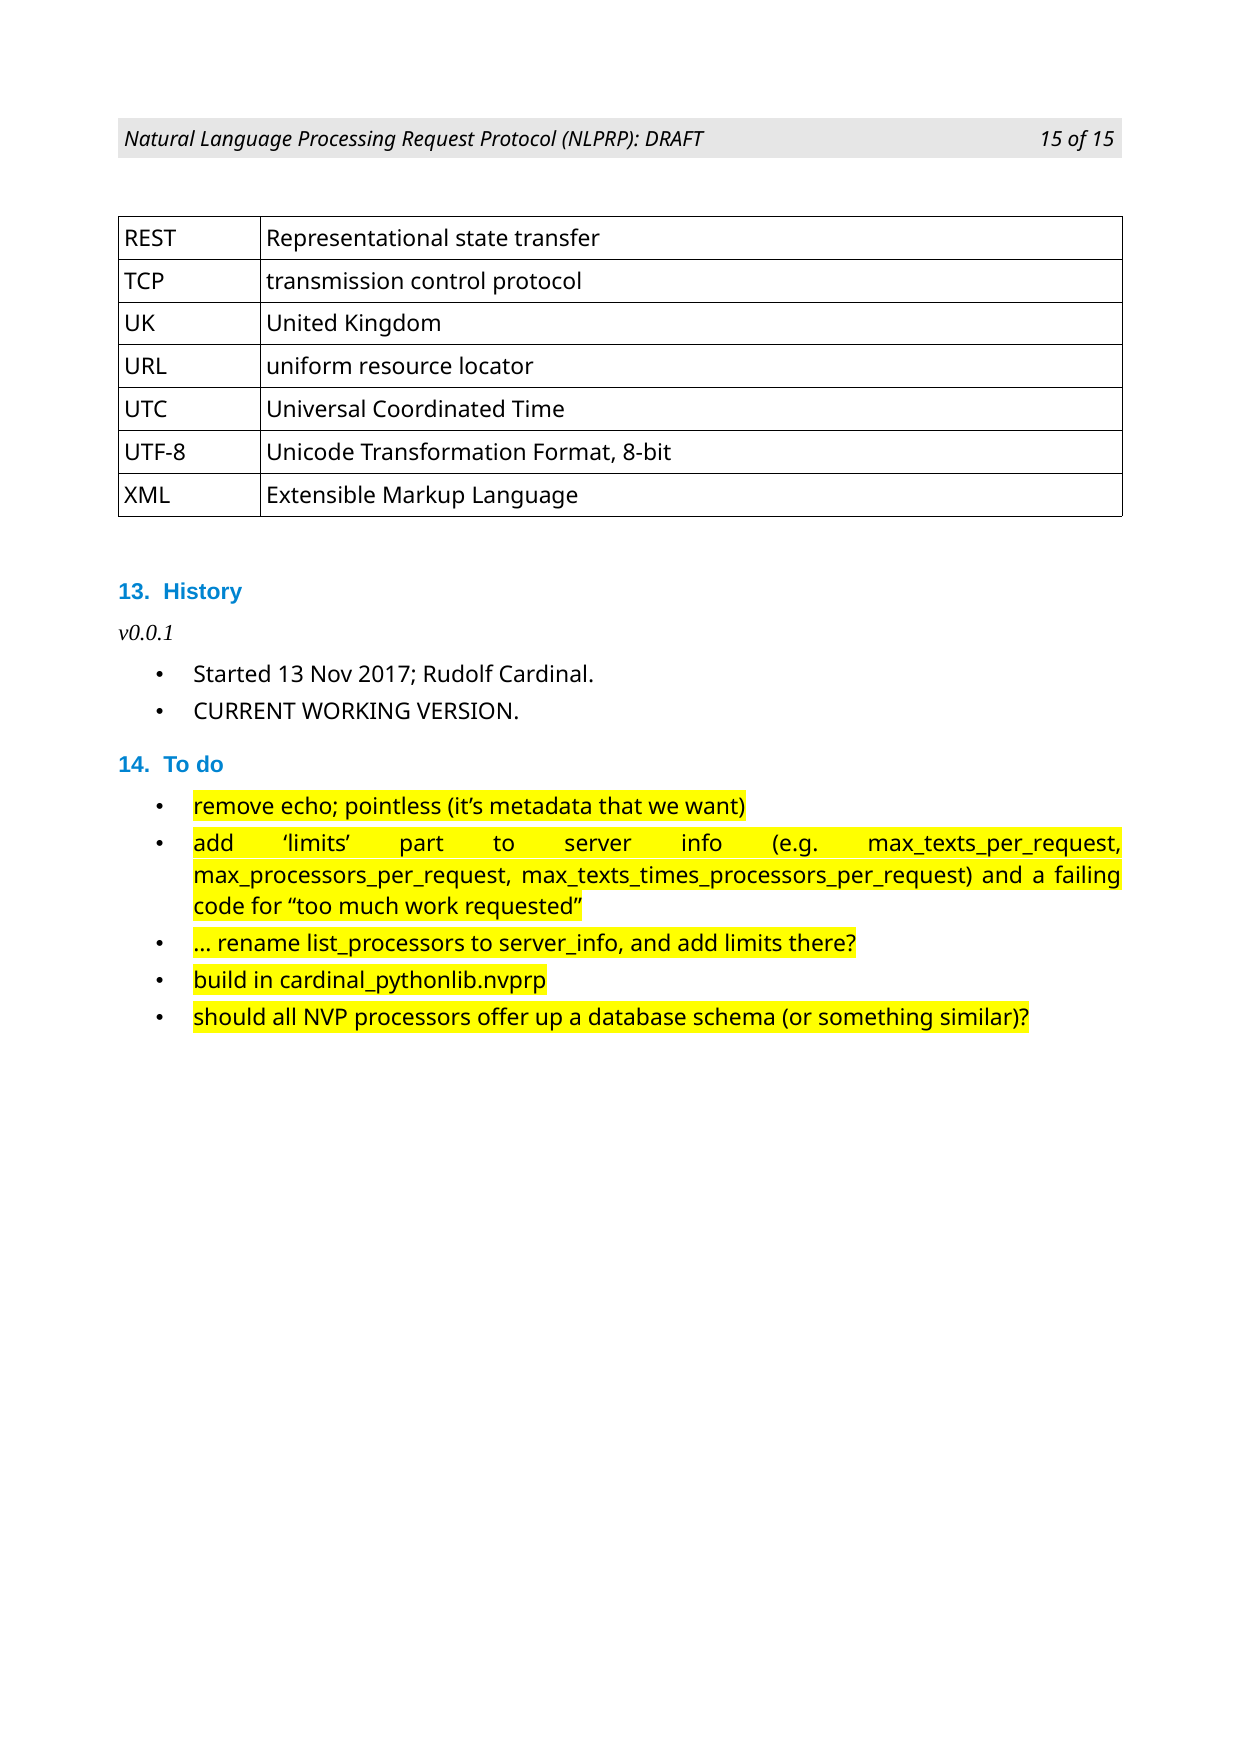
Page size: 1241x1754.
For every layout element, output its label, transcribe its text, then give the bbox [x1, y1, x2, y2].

subtitle v0.0.1 [118, 619, 1122, 645]
list should all NVP processors offer up a database schema (or something similar)? [156, 1001, 1122, 1033]
list Started 13 Nov 2017; Rudolf Cardinal. [156, 658, 1122, 689]
list CURRENT WORKING VERSION. [156, 695, 1122, 726]
list remove echo; pointless (it’s metadata that we want) [156, 790, 1122, 821]
table_cell transmission control protocol [261, 260, 1122, 302]
table_cell UTF-8 [119, 431, 260, 473]
table_cell URL [119, 345, 260, 387]
table_cell UK [119, 303, 260, 344]
table_cell XML [119, 474, 260, 516]
table_cell TCP [119, 260, 260, 302]
table_cell uniform resource locator [261, 345, 1122, 387]
table_cell Extensible Markup Language [261, 474, 1122, 516]
list … rename list_processors to server_info, and add limits there? [156, 927, 1122, 958]
list build in cardinal_pythonlib.nvprp [156, 964, 1122, 995]
table_cell Universal Coordinated Time [261, 388, 1122, 430]
list add ‘limits’ part to server info (e.g. max_texts_per_request, max_processors_per_request, max_texts_times_processors_per_request) and a failing code for “too much work requested” [156, 827, 1122, 921]
table_cell UTC [119, 388, 260, 430]
table_cell United Kingdom [261, 303, 1122, 344]
table_cell Representational state transfer [261, 217, 1122, 259]
subtitle History [118, 578, 1122, 604]
table_cell REST [119, 217, 260, 259]
table_cell Unicode Transformation Format, 8-bit [261, 431, 1122, 473]
subtitle To do [118, 751, 1122, 778]
